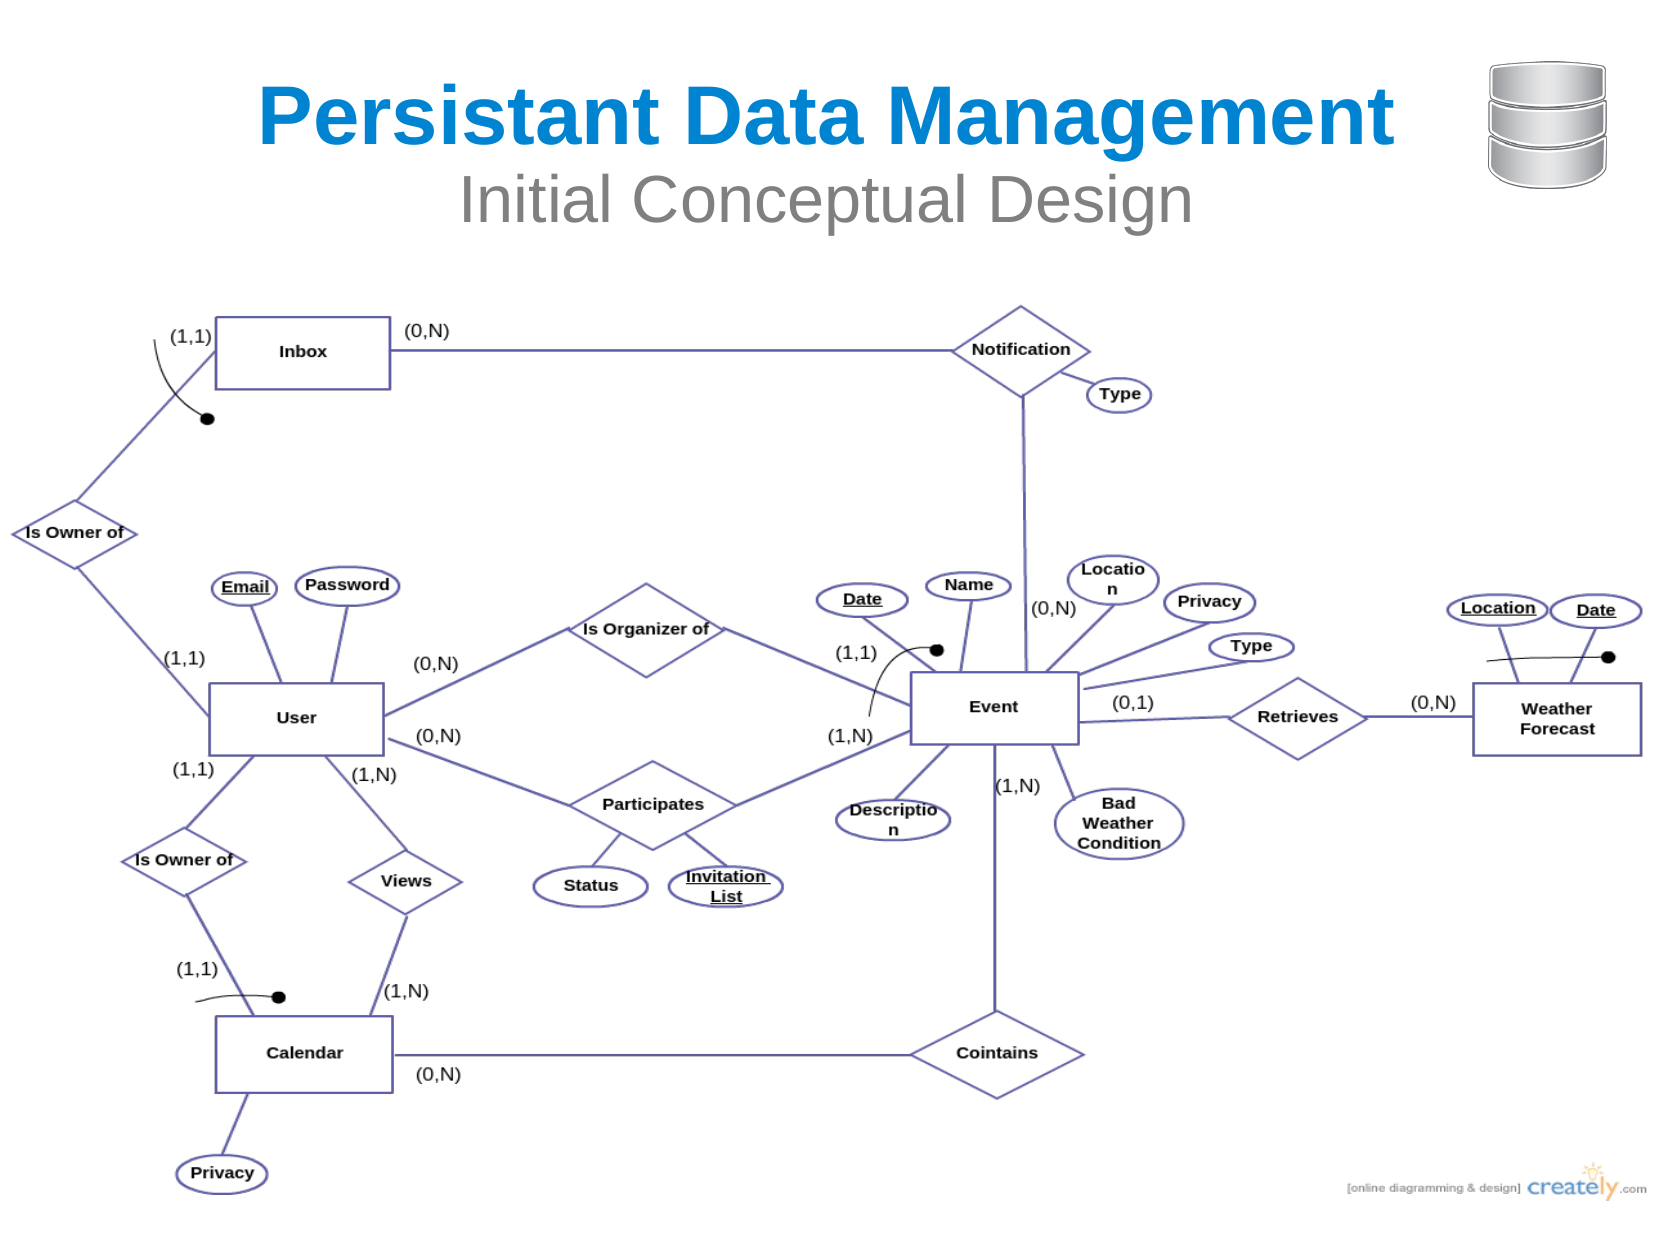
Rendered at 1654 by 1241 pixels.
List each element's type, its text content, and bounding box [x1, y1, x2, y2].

picture [0, 295, 1654, 1205]
title Persistant Data Management Initial Conceptual Design [82, 49, 1571, 257]
picture [1488, 61, 1607, 189]
